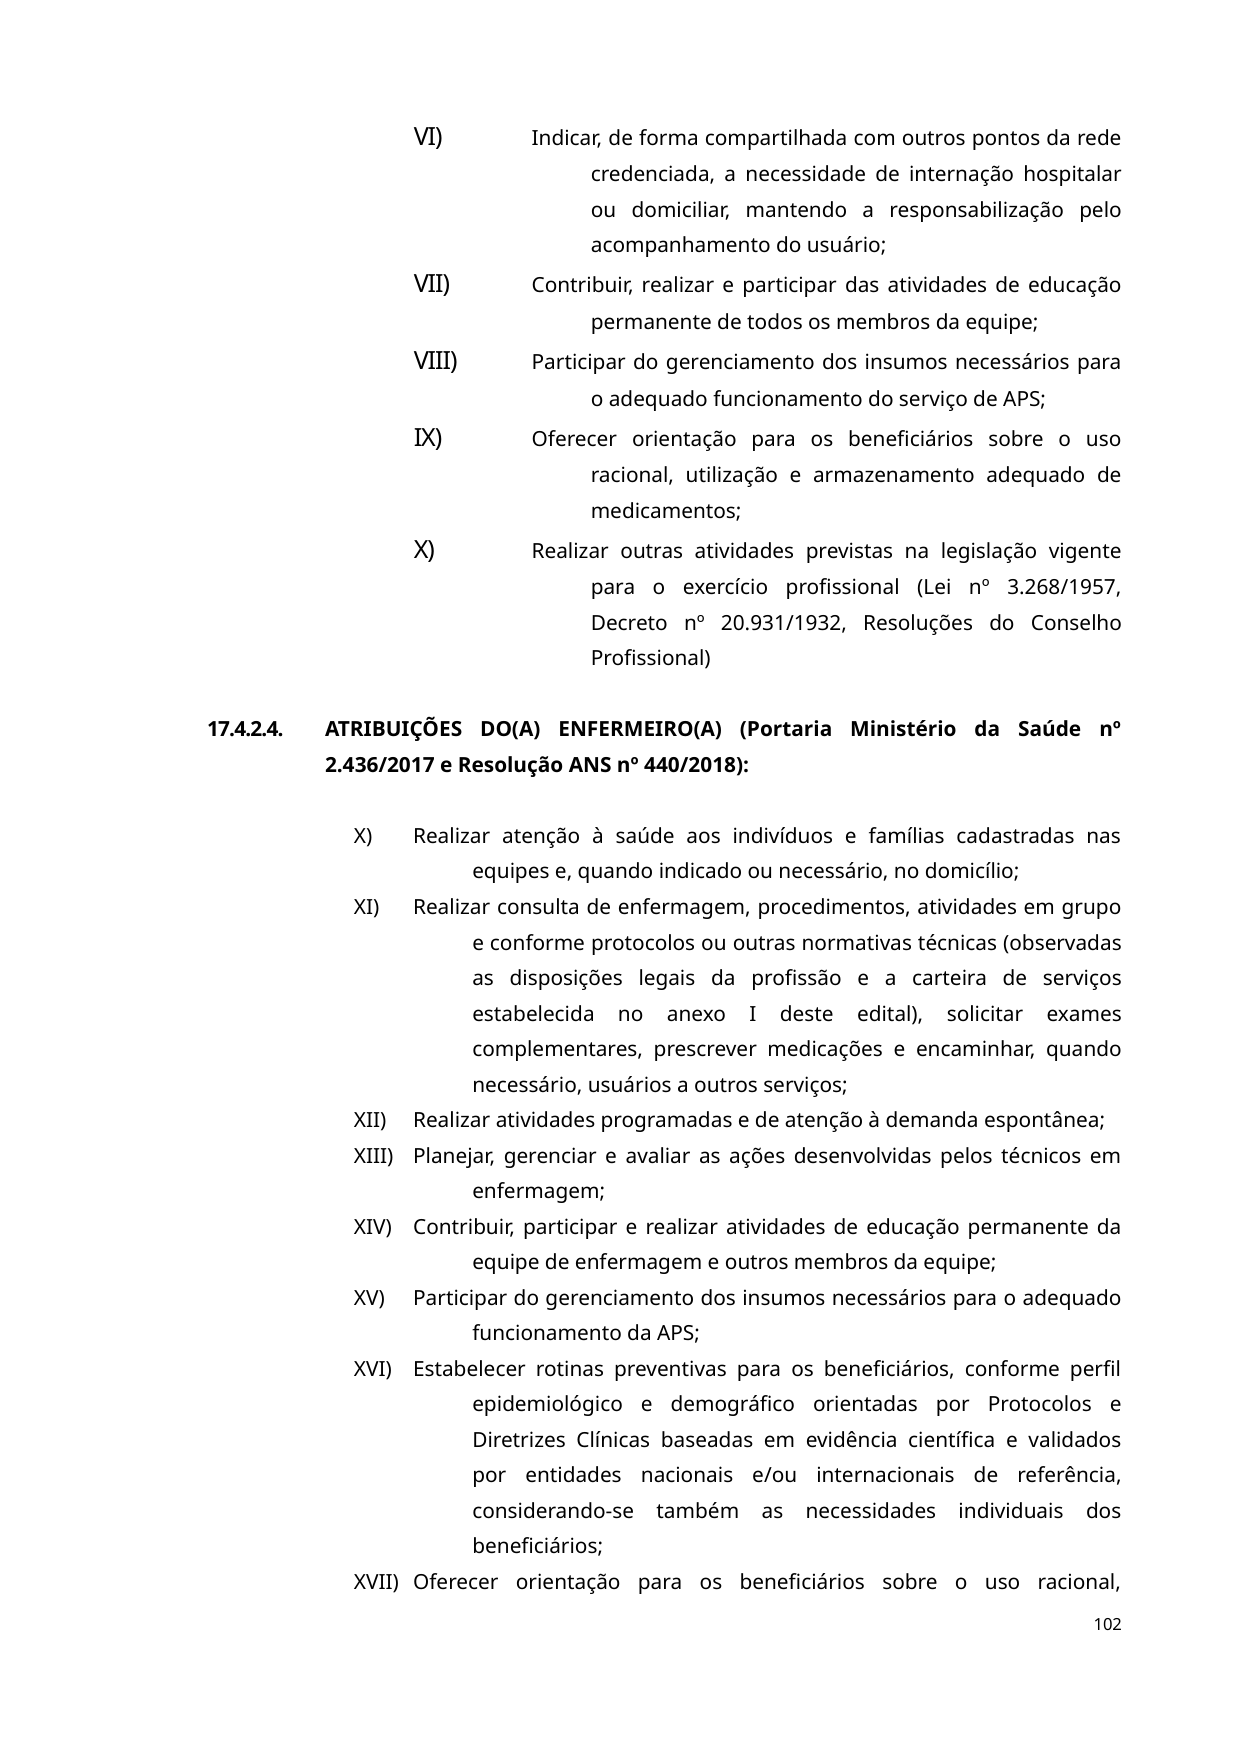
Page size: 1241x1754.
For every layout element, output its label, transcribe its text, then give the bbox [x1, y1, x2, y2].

list Contribuir, realizar e participar das atividades de educação permanente de todos os membros da equipe; [413, 266, 1122, 335]
list Planejar, gerenciar e avaliar as ações desenvolvidas pelos técnicos em enfermagem; [354, 1141, 1122, 1205]
list Oferecer orientação para os beneficiários sobre o uso racional, utilização e armazenamento adequado de medicamentos; [413, 419, 1122, 524]
list Realizar consulta de enfermagem, procedimentos, atividades em grupo e conforme protocolos ou outras normativas técnicas (observadas as disposições legais da profissão e a carteira de serviços estabelecida no anexo I deste edital), solicitar exames complementares, prescrever medicações e encaminhar, quando necessário, usuários a outros serviços; [354, 892, 1122, 1098]
list Indicar, de forma compartilhada com outros pontos da rede credenciada, a necessidade de internação hospitalar ou domiciliar, mantendo a responsabilização pelo acompanhamento do usuário; [413, 118, 1122, 259]
list Participar do gerenciamento dos insumos necessários para o adequado funcionamento da APS; [354, 1283, 1122, 1347]
list ATRIBUIÇÕES DO(A) ENFERMEIRO(A) (Portaria Ministério da Saúde nº 2.436/2017 e Resolução ANS nº 440/2018): [207, 714, 1122, 778]
list Realizar atividades programadas e de atenção à demanda espontânea; [354, 1105, 1122, 1134]
list Realizar outras atividades previstas na legislação vigente para o exercício profissional (Lei nº 3.268/1957, Decreto nº 20.931/1932, Resoluções do Conselho Profissional) [413, 531, 1122, 672]
list Participar do gerenciamento dos insumos necessários para o adequado funcionamento do serviço de APS; [413, 342, 1122, 412]
list Estabelecer rotinas preventivas para os beneficiários, conforme perfil epidemiológico e demográfico orientadas por Protocolos e Diretrizes Clínicas baseadas em evidência científica e validados por entidades nacionais e/ou internacionais de referência, considerando-se também as necessidades individuais dos beneficiários; [354, 1354, 1122, 1560]
list Oferecer orientação para os beneficiários sobre o uso racional, [354, 1567, 1122, 1596]
list Realizar atenção à saúde aos indivíduos e famílias cadastradas nas equipes e, quando indicado ou necessário, no domicílio; [354, 821, 1122, 885]
list Contribuir, participar e realizar atividades de educação permanente da equipe de enfermagem e outros membros da equipe; [354, 1212, 1122, 1276]
